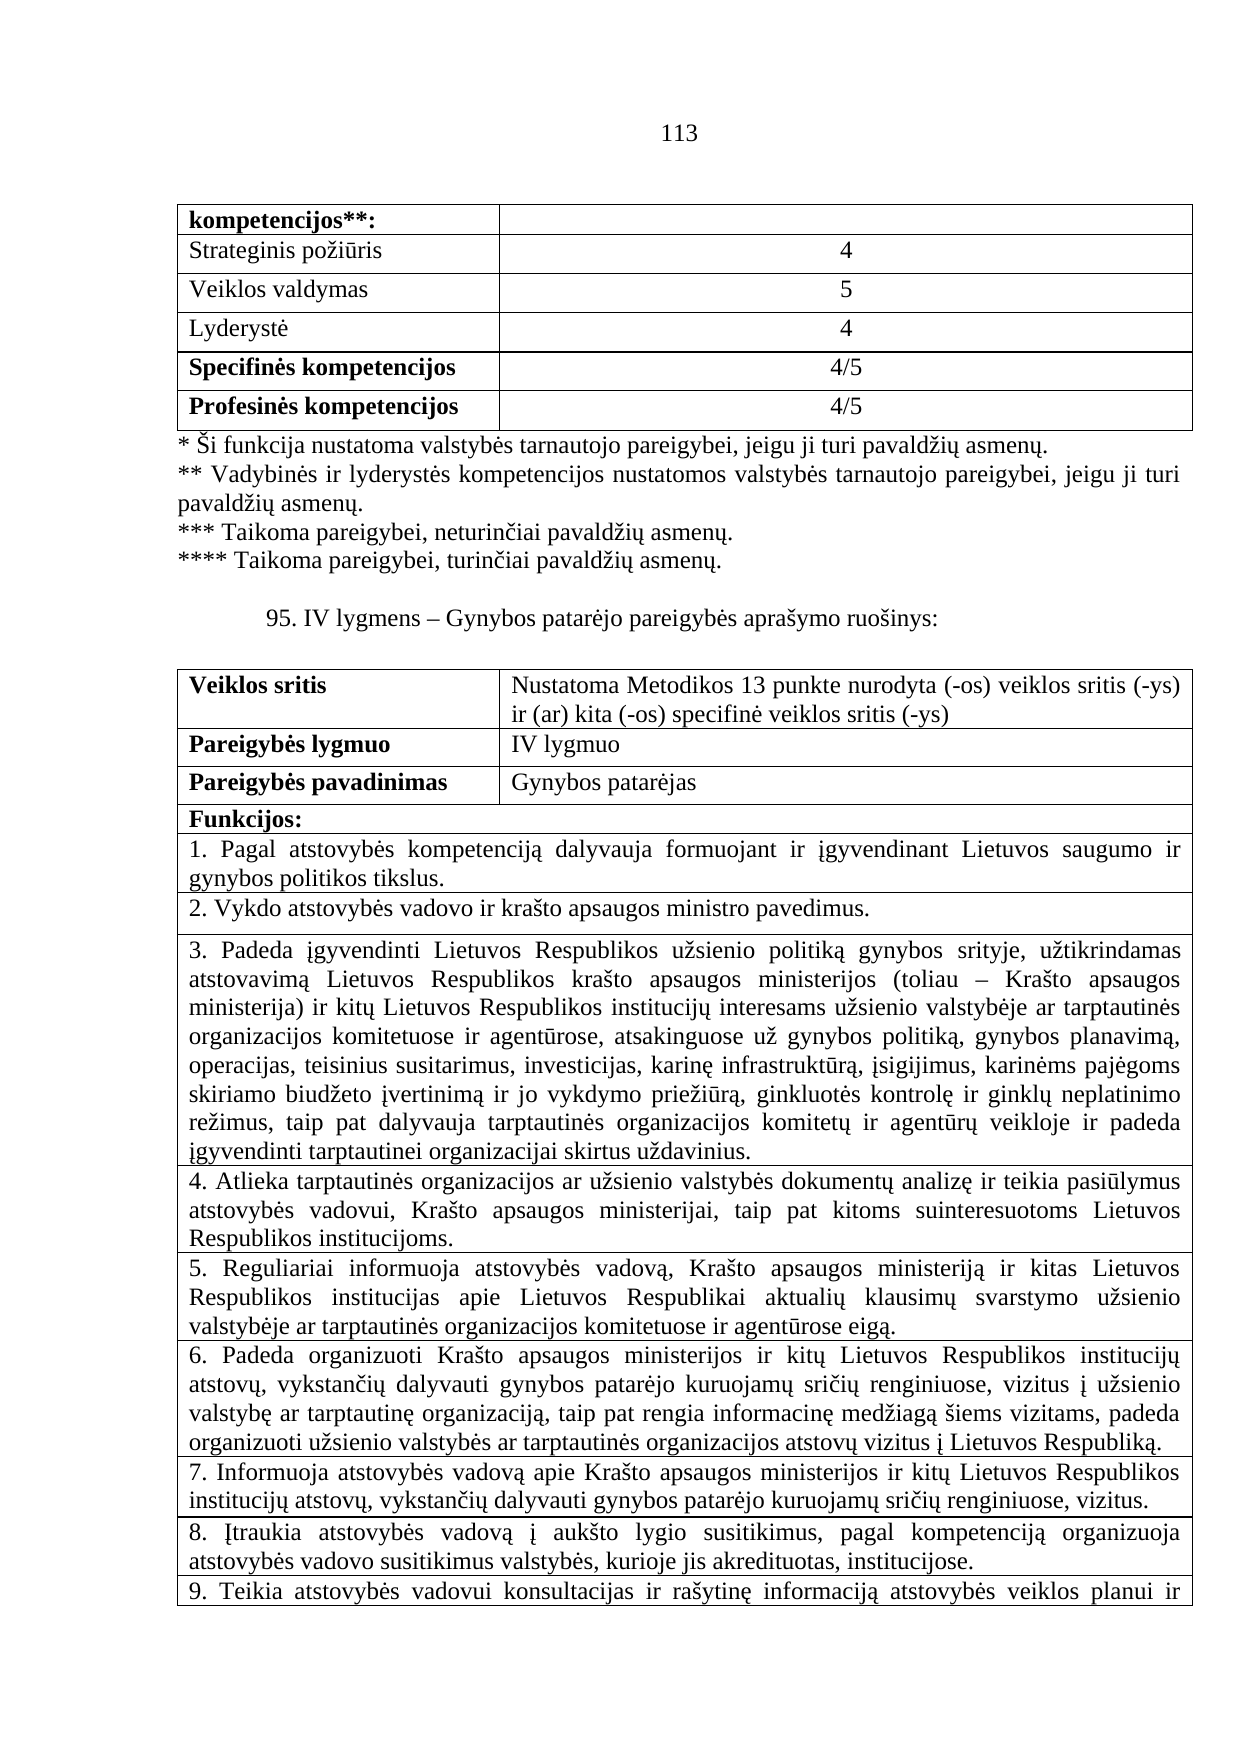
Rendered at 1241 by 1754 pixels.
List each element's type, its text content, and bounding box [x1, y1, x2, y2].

table_cell Lyderystė [178, 313, 499, 351]
table_cell 4 [500, 313, 1192, 351]
table_cell 4 [500, 235, 1192, 273]
table_cell 4. Atlieka tarptautinės organizacijos ar užsienio valstybės dokumentų analizę ir teikia pasiūlymus atstovybės vadovui, Krašto apsaugos ministerijai, taip pat kitoms suinteresuotoms Lietuvos Respublikos institucijoms. [178, 1166, 1192, 1252]
text ** Vadybinės ir lyderystės kompetencijos nustatomos valstybės tarnautojo pareigybei, jeigu ji turi pavaldžių asmenų. [177, 459, 1181, 517]
text *** Taikoma pareigybei, neturinčiai pavaldžių asmenų. [177, 517, 1181, 546]
table_cell 3. Padeda įgyvendinti Lietuvos Respublikos užsienio politiką gynybos srityje, užtikrindamas atstovavimą Lietuvos Respublikos krašto apsaugos ministerijos (toliau – Krašto apsaugos ministerija) ir kitų Lietuvos Respublikos institucijų interesams užsienio valstybėje ar tarptautinės organizacijos komitetuose ir agentūrose, atsakinguose už gynybos politiką, gynybos planavimą, operacijas, teisinius susitarimus, investicijas, karinę infrastruktūrą, įsigijimus, karinėms pajėgoms skiriamo biudžeto įvertinimą ir jo vykdymo priežiūrą, ginkluotės kontrolę ir ginklų neplatinimo režimus, taip pat dalyvauja tarptautinės organizacijos komitetų ir agentūrų veikloje ir padeda įgyvendinti tarptautinei organizacijai skirtus uždavinius. [178, 935, 1192, 1165]
table_cell Funkcijos: [178, 805, 1192, 833]
table_cell 2. Vykdo atstovybės vadovo ir krašto apsaugos ministro pavedimus. [178, 893, 1192, 934]
table_cell 7. Informuoja atstovybės vadovą apie Krašto apsaugos ministerijos ir kitų Lietuvos Respublikos institucijų atstovų, vykstančių dalyvauti gynybos patarėjo kuruojamų sričių renginiuose, vizitus. [178, 1457, 1192, 1516]
text **** Taikoma pareigybei, turinčiai pavaldžių asmenų. [177, 546, 1181, 574]
table_cell 6. Padeda organizuoti Krašto apsaugos ministerijos ir kitų Lietuvos Respublikos institucijų atstovų, vykstančių dalyvauti gynybos patarėjo kuruojamų sričių renginiuose, vizitus į užsienio valstybę ar tarptautinę organizaciją, taip pat rengia informacinę medžiagą šiems vizitams, padeda organizuoti užsienio valstybės ar tarptautinės organizacijos atstovų vizitus į Lietuvos Respubliką. [178, 1341, 1192, 1456]
table_cell Pareigybės pavadinimas [178, 767, 499, 803]
table_cell 9. Teikia atstovybės vadovui konsultacijas ir rašytinę informaciją atstovybės veiklos planui ir [178, 1576, 1192, 1605]
table_cell Profesinės kompetencijos [178, 391, 499, 429]
table_cell kompetencijos**: [178, 205, 499, 234]
table_header Nustatoma Metodikos 13 punkte nurodyta (-os) veiklos sritis (-ys) ir (ar) kita (-os) specifinė veiklos sritis (-ys) [500, 670, 1192, 728]
table_cell IV lygmuo [500, 729, 1192, 766]
table_cell Strateginis požiūris [178, 235, 499, 273]
table_cell 5. Reguliariai informuoja atstovybės vadovą, Krašto apsaugos ministeriją ir kitas Lietuvos Respublikos institucijas apie Lietuvos Respublikai aktualių klausimų svarstymo užsienio valstybėje ar tarptautinės organizacijos komitetuose ir agentūrose eigą. [178, 1253, 1192, 1339]
table_cell 1. Pagal atstovybės kompetenciją dalyvauja formuojant ir įgyvendinant Lietuvos saugumo ir gynybos politikos tikslus. [178, 834, 1192, 892]
table_cell 4/5 [500, 391, 1192, 429]
text * Ši funkcija nustatoma valstybės tarnautojo pareigybei, jeigu ji turi pavaldžių asmenų. [177, 431, 1181, 459]
table_cell 4/5 [500, 353, 1192, 390]
table_cell Pareigybės lygmuo [178, 729, 499, 766]
table_cell Veiklos valdymas [178, 274, 499, 312]
table_cell 5 [500, 274, 1192, 312]
text 95. IV lygmens – Gynybos patarėjo pareigybės aprašymo ruošinys: [177, 603, 1181, 632]
table_cell Specifinės kompetencijos [178, 353, 499, 390]
table_cell Gynybos patarėjas [500, 767, 1192, 803]
table_cell 8. Įtraukia atstovybės vadovą į aukšto lygio susitikimus, pagal kompetenciją organizuoja atstovybės vadovo susitikimus valstybės, kurioje jis akredituotas, institucijose. [178, 1518, 1192, 1575]
table_header Veiklos sritis [178, 670, 499, 728]
table_cell [500, 205, 1192, 234]
